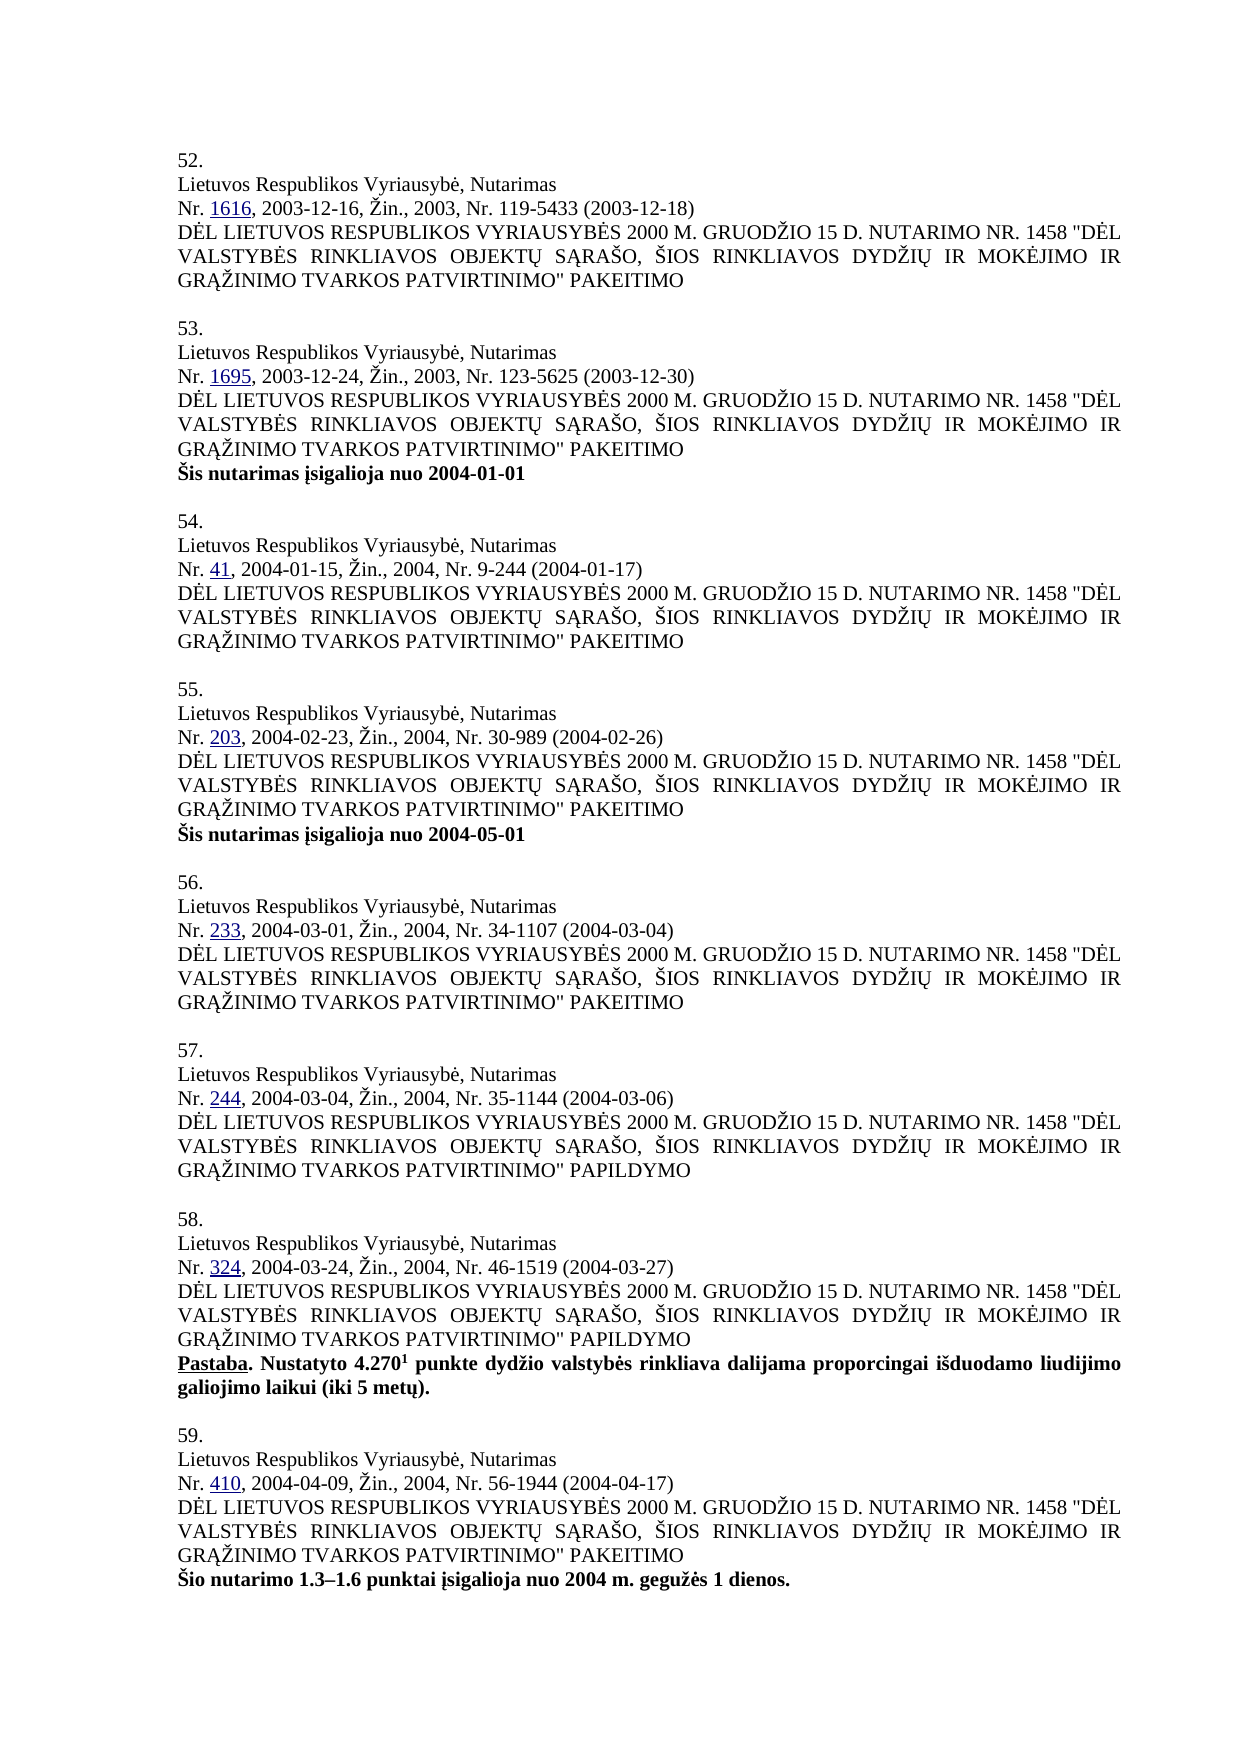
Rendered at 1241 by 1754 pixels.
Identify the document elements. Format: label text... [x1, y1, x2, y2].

text Nr. 233, 2004-03-01, Žin., 2004, Nr. 34-1107 (2004-03-04) [177, 918, 1122, 942]
text DĖL LIETUVOS RESPUBLIKOS VYRIAUSYBĖS 2000 M. GRUODŽIO 15 D. NUTARIMO NR. 1458 "DĖL VALSTYBĖS RINKLIAVOS OBJEKTŲ SĄRAŠO, ŠIOS RINKLIAVOS DYDŽIŲ IR MOKĖJIMO IR GRĄŽINIMO TVARKOS PATVIRTINIMO" PAKEITIMO [177, 1495, 1122, 1567]
text Šis nutarimas įsigalioja nuo 2004-01-01 [177, 461, 1122, 484]
text Nr. 244, 2004-03-04, Žin., 2004, Nr. 35-1144 (2004-03-06) [177, 1086, 1122, 1110]
text Lietuvos Respublikos Vyriausybė, Nutarimas [177, 1447, 1122, 1471]
text 52. [177, 148, 1122, 172]
text 59. [177, 1423, 1122, 1447]
text DĖL LIETUVOS RESPUBLIKOS VYRIAUSYBĖS 2000 M. GRUODŽIO 15 D. NUTARIMO NR. 1458 "DĖL VALSTYBĖS RINKLIAVOS OBJEKTŲ SĄRAŠO, ŠIOS RINKLIAVOS DYDŽIŲ IR MOKĖJIMO IR GRĄŽINIMO TVARKOS PATVIRTINIMO" PAKEITIMO [177, 581, 1122, 653]
text Lietuvos Respublikos Vyriausybė, Nutarimas [177, 701, 1122, 725]
text Nr. 1616, 2003-12-16, Žin., 2003, Nr. 119-5433 (2003-12-18) [177, 196, 1122, 220]
text Nr. 324, 2004-03-24, Žin., 2004, Nr. 46-1519 (2004-03-27) [177, 1254, 1122, 1279]
text Šis nutarimas įsigalioja nuo 2004-05-01 [177, 821, 1122, 846]
text 57. [177, 1038, 1122, 1062]
text Nr. 410, 2004-04-09, Žin., 2004, Nr. 56-1944 (2004-04-17) [177, 1471, 1122, 1495]
text DĖL LIETUVOS RESPUBLIKOS VYRIAUSYBĖS 2000 M. GRUODŽIO 15 D. NUTARIMO NR. 1458 "DĖL VALSTYBĖS RINKLIAVOS OBJEKTŲ SĄRAŠO, ŠIOS RINKLIAVOS DYDŽIŲ IR MOKĖJIMO IR GRĄŽINIMO TVARKOS PATVIRTINIMO" PAKEITIMO [177, 749, 1122, 821]
text DĖL LIETUVOS RESPUBLIKOS VYRIAUSYBĖS 2000 M. GRUODŽIO 15 D. NUTARIMO NR. 1458 "DĖL VALSTYBĖS RINKLIAVOS OBJEKTŲ SĄRAŠO, ŠIOS RINKLIAVOS DYDŽIŲ IR MOKĖJIMO IR GRĄŽINIMO TVARKOS PATVIRTINIMO" PAPILDYMO [177, 1279, 1122, 1351]
text Lietuvos Respublikos Vyriausybė, Nutarimas [177, 172, 1122, 196]
text DĖL LIETUVOS RESPUBLIKOS VYRIAUSYBĖS 2000 M. GRUODŽIO 15 D. NUTARIMO NR. 1458 "DĖL VALSTYBĖS RINKLIAVOS OBJEKTŲ SĄRAŠO, ŠIOS RINKLIAVOS DYDŽIŲ IR MOKĖJIMO IR GRĄŽINIMO TVARKOS PATVIRTINIMO" PAKEITIMO [177, 942, 1122, 1014]
text DĖL LIETUVOS RESPUBLIKOS VYRIAUSYBĖS 2000 M. GRUODŽIO 15 D. NUTARIMO NR. 1458 "DĖL VALSTYBĖS RINKLIAVOS OBJEKTŲ SĄRAŠO, ŠIOS RINKLIAVOS DYDŽIŲ IR MOKĖJIMO IR GRĄŽINIMO TVARKOS PATVIRTINIMO" PAPILDYMO [177, 1110, 1122, 1182]
text Pastaba. Nustatyto 4.2701 punkte dydžio valstybės rinkliava dalijama proporcingai išduodamo liudijimo galiojimo laikui (iki 5 metų). [177, 1351, 1122, 1399]
text 55. [177, 677, 1122, 701]
text Nr. 1695, 2003-12-24, Žin., 2003, Nr. 123-5625 (2003-12-30) [177, 364, 1122, 388]
text Lietuvos Respublikos Vyriausybė, Nutarimas [177, 894, 1122, 918]
text 53. [177, 316, 1122, 340]
text Nr. 203, 2004-02-23, Žin., 2004, Nr. 30-989 (2004-02-26) [177, 725, 1122, 749]
text Lietuvos Respublikos Vyriausybė, Nutarimas [177, 1062, 1122, 1086]
text Šio nutarimo 1.3–1.6 punktai įsigalioja nuo 2004 m. gegužės 1 dienos. [177, 1567, 1122, 1591]
text 56. [177, 869, 1122, 894]
text DĖL LIETUVOS RESPUBLIKOS VYRIAUSYBĖS 2000 M. GRUODŽIO 15 D. NUTARIMO NR. 1458 "DĖL VALSTYBĖS RINKLIAVOS OBJEKTŲ SĄRAŠO, ŠIOS RINKLIAVOS DYDŽIŲ IR MOKĖJIMO IR GRĄŽINIMO TVARKOS PATVIRTINIMO" PAKEITIMO [177, 220, 1122, 292]
text 58. [177, 1206, 1122, 1231]
text DĖL LIETUVOS RESPUBLIKOS VYRIAUSYBĖS 2000 M. GRUODŽIO 15 D. NUTARIMO NR. 1458 "DĖL VALSTYBĖS RINKLIAVOS OBJEKTŲ SĄRAŠO, ŠIOS RINKLIAVOS DYDŽIŲ IR MOKĖJIMO IR GRĄŽINIMO TVARKOS PATVIRTINIMO" PAKEITIMO [177, 388, 1122, 461]
text Lietuvos Respublikos Vyriausybė, Nutarimas [177, 533, 1122, 557]
text Lietuvos Respublikos Vyriausybė, Nutarimas [177, 1231, 1122, 1254]
text 54. [177, 509, 1122, 533]
text Nr. 41, 2004-01-15, Žin., 2004, Nr. 9-244 (2004-01-17) [177, 557, 1122, 581]
text Lietuvos Respublikos Vyriausybė, Nutarimas [177, 340, 1122, 364]
